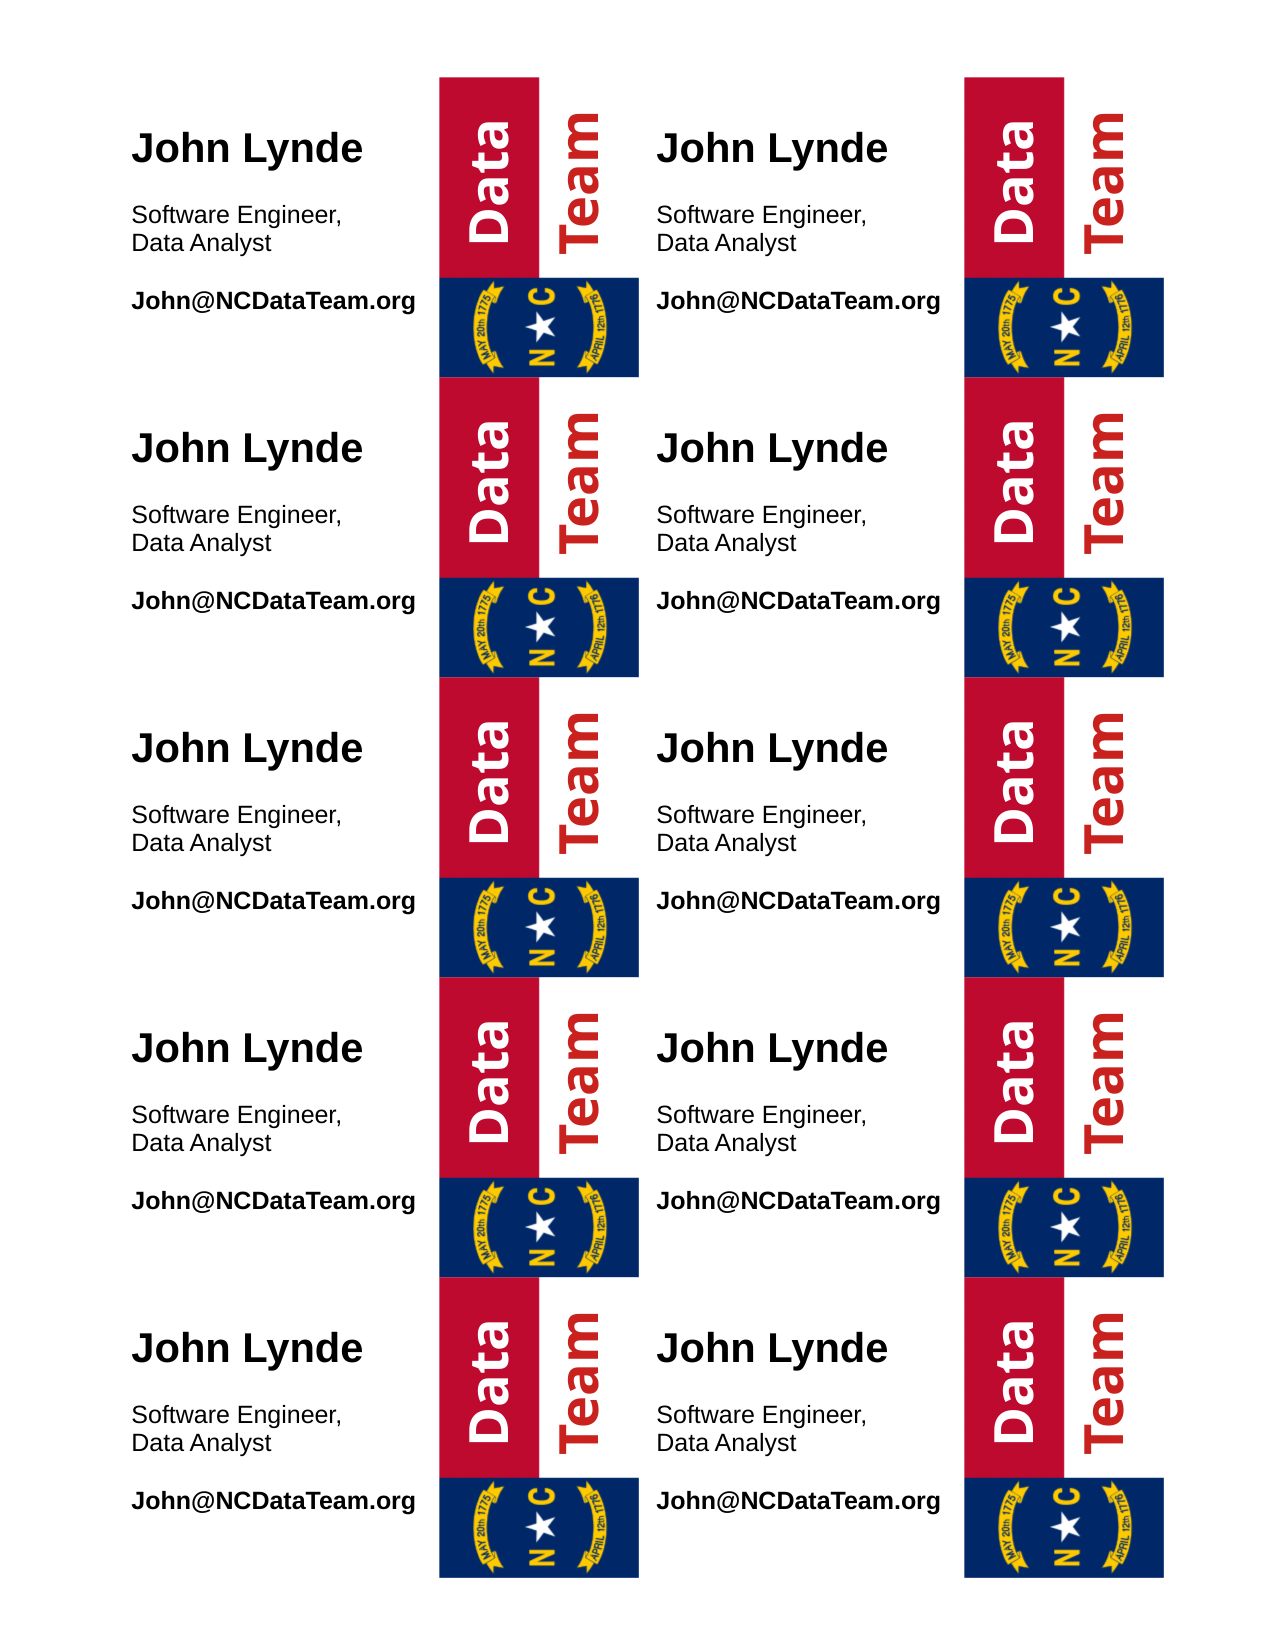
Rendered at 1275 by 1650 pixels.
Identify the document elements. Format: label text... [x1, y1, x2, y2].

text John Lynde [131, 123, 439, 171]
text Data Analyst [131, 1428, 439, 1457]
text John@NCDataTeam.org [131, 586, 439, 614]
text Data Analyst [131, 1128, 439, 1157]
text Software Engineer, [656, 799, 964, 828]
text John Lynde [131, 1323, 439, 1371]
text Software Engineer, [656, 199, 964, 228]
text John Lynde [656, 723, 964, 771]
text John Lynde [131, 423, 439, 471]
text Data Analyst [131, 228, 439, 257]
text John@NCDataTeam.org [656, 586, 964, 614]
picture [965, 678, 1163, 977]
text Software Engineer, [656, 1399, 964, 1428]
text John Lynde [656, 1023, 964, 1071]
text John Lynde [656, 1323, 964, 1371]
text Software Engineer, [131, 1399, 439, 1428]
text John@NCDataTeam.org [131, 1486, 439, 1514]
picture [440, 678, 638, 977]
text John Lynde [656, 423, 964, 471]
text John Lynde [656, 123, 964, 171]
text John@NCDataTeam.org [131, 886, 439, 914]
text John@NCDataTeam.org [656, 1486, 964, 1514]
text Software Engineer, [131, 499, 439, 528]
text Data Analyst [656, 528, 964, 557]
text John@NCDataTeam.org [656, 886, 964, 914]
picture [965, 378, 1163, 677]
text Software Engineer, [656, 499, 964, 528]
text Data Analyst [656, 1128, 964, 1157]
text John Lynde [131, 723, 439, 771]
text John Lynde [131, 1023, 439, 1071]
text Software Engineer, [656, 1099, 964, 1128]
picture [440, 78, 638, 377]
text John@NCDataTeam.org [131, 1186, 439, 1214]
picture [965, 78, 1163, 377]
text John@NCDataTeam.org [656, 1186, 964, 1214]
text John@NCDataTeam.org [131, 286, 439, 314]
text Software Engineer, [131, 799, 439, 828]
text Data Analyst [656, 799, 965, 857]
text Software Engineer, [131, 199, 439, 228]
text Software Engineer, [131, 1099, 439, 1128]
picture [440, 1278, 638, 1577]
text Data Analyst [656, 228, 964, 257]
picture [965, 1278, 1163, 1577]
text Data Analyst [656, 1428, 964, 1457]
text John@NCDataTeam.org [656, 286, 964, 314]
picture [965, 978, 1163, 1277]
text Data Analyst [131, 528, 439, 557]
picture [440, 378, 638, 677]
text Data Analyst [131, 828, 439, 857]
picture [440, 978, 638, 1277]
